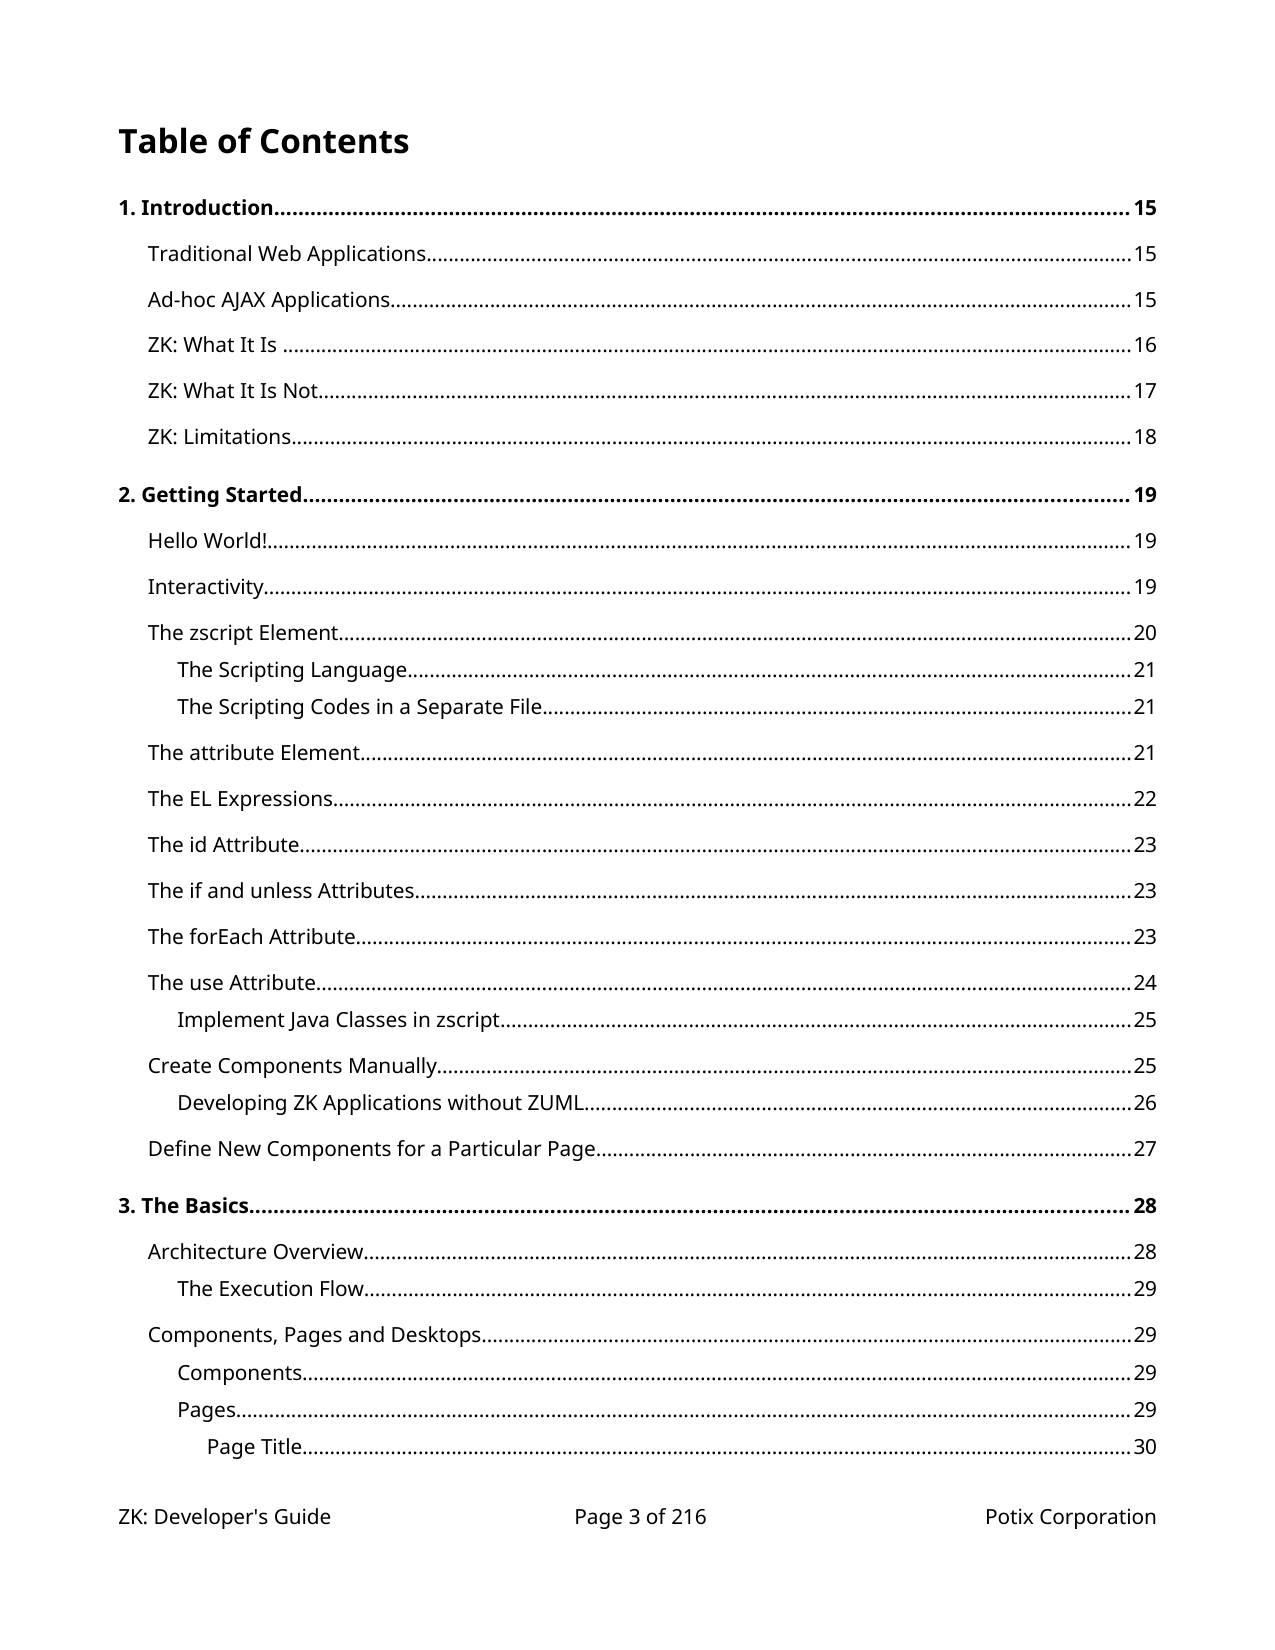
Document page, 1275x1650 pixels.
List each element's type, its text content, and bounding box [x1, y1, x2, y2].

text 2. Getting Started 19 [118, 480, 1157, 508]
text Implement Java Classes in zscript 25 [177, 1005, 1157, 1033]
text The Execution Flow 29 [177, 1274, 1157, 1303]
text Architecture Overview 28 [148, 1237, 1157, 1266]
text Components, Pages and Desktops 29 [148, 1321, 1157, 1349]
text 1. Introduction 15 [118, 193, 1157, 221]
text Developing ZK Applications without ZUML 26 [177, 1088, 1157, 1116]
text The forEach Attribute 23 [148, 922, 1157, 950]
text 3. The Basics 28 [118, 1192, 1157, 1220]
text Hello World! 19 [148, 526, 1157, 554]
text The Scripting Language 21 [177, 655, 1157, 683]
text The zscript Element 20 [148, 618, 1157, 646]
text The EL Expressions 22 [148, 784, 1157, 812]
text The id Attribute 23 [148, 830, 1157, 858]
text Traditional Web Applications 15 [148, 239, 1157, 267]
text Ad-hoc AJAX Applications 15 [148, 285, 1157, 313]
subtitle Table of Contents [118, 118, 1157, 163]
text The use Attribute 24 [148, 968, 1157, 996]
text ZK: What It Is 16 [148, 331, 1157, 359]
text The attribute Element 21 [148, 738, 1157, 766]
text Create Components Manually 25 [148, 1051, 1157, 1079]
text ZK: What It Is Not 17 [148, 377, 1157, 405]
text ZK: Limitations 18 [148, 422, 1157, 451]
text Define New Components for a Particular Page 27 [148, 1134, 1157, 1162]
text Interactivity 19 [148, 572, 1157, 600]
text The if and unless Attributes 23 [148, 876, 1157, 904]
text Components 29 [177, 1358, 1157, 1386]
text Pages 29 [177, 1395, 1157, 1423]
text The Scripting Codes in a Separate File 21 [177, 692, 1157, 720]
text Page Title 30 [207, 1432, 1157, 1460]
